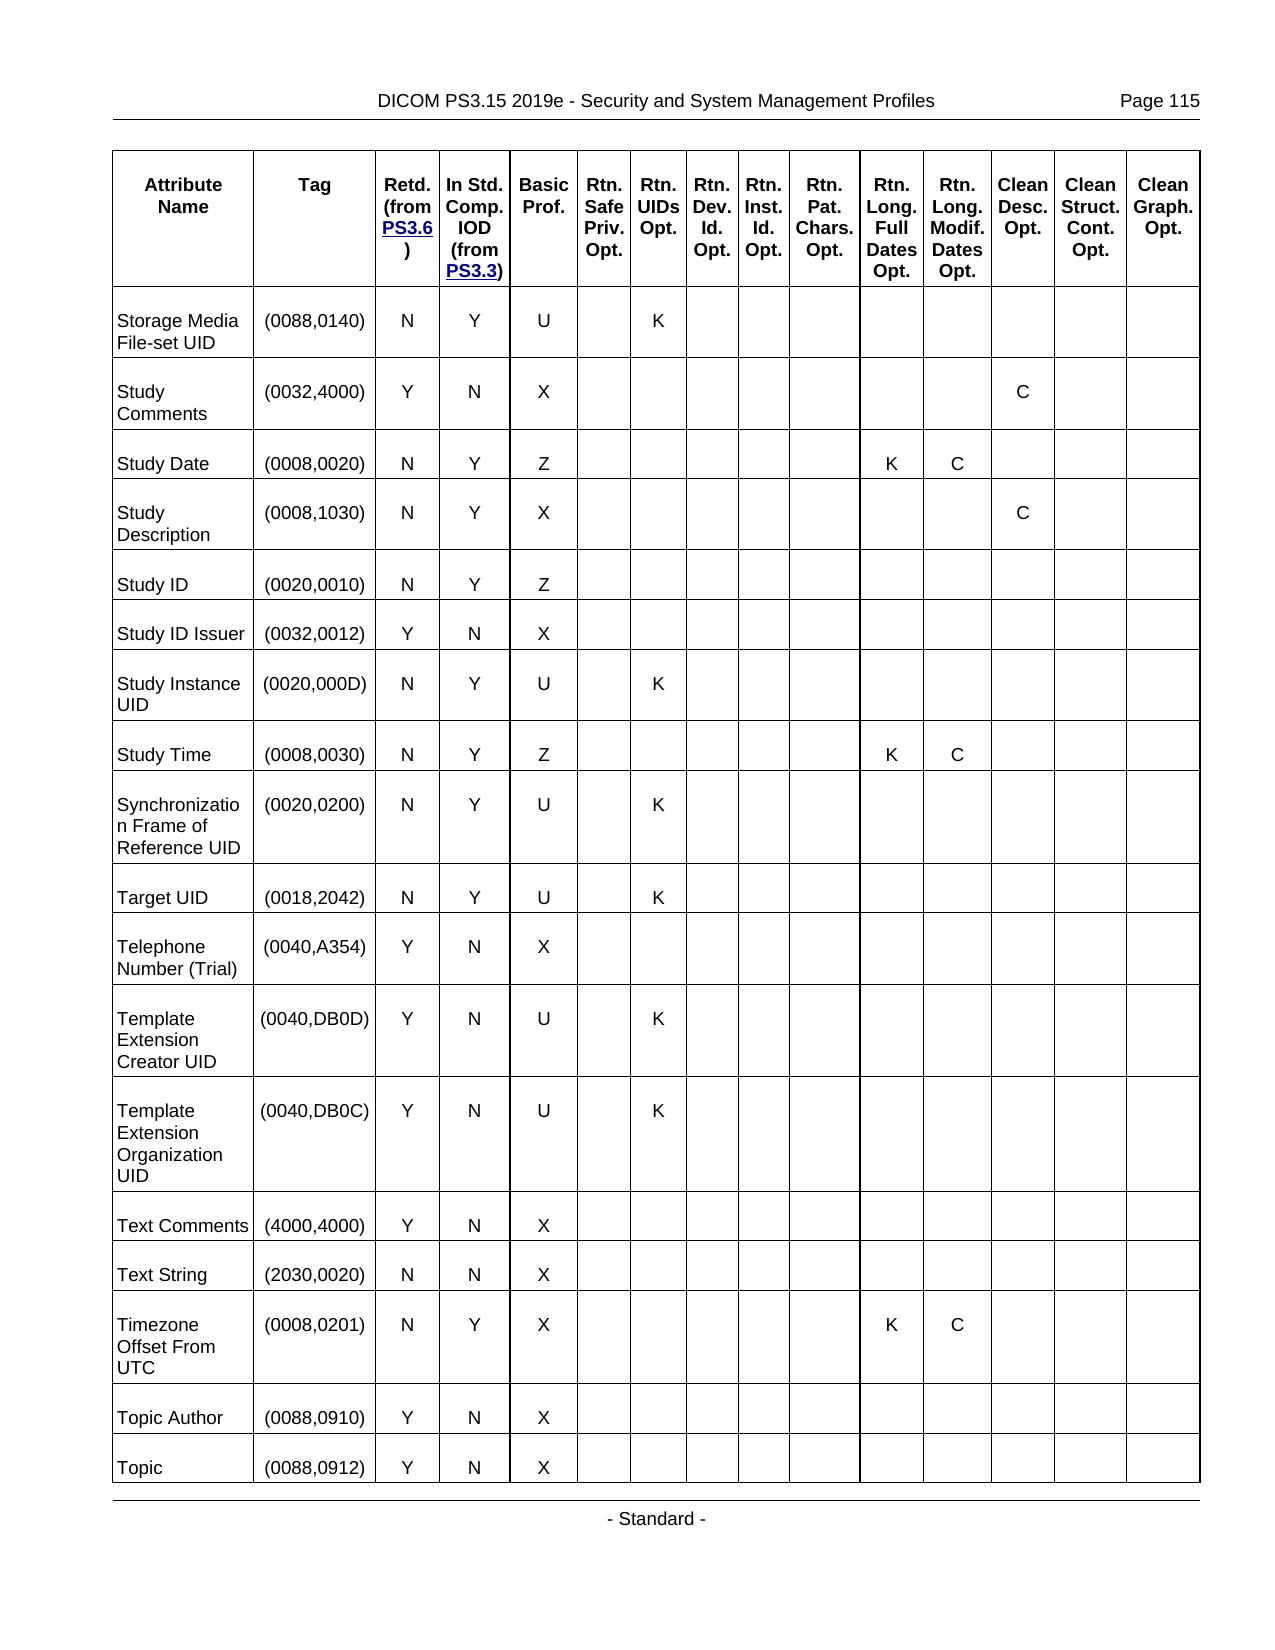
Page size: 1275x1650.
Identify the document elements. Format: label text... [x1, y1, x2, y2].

table_cell [578, 913, 630, 983]
table_cell [1055, 479, 1126, 549]
table_cell [924, 650, 991, 720]
table_cell U [511, 650, 577, 720]
table_cell [924, 479, 991, 549]
table_cell [578, 430, 630, 478]
table_cell [578, 287, 630, 357]
table_cell [1055, 1434, 1126, 1482]
table_cell [687, 913, 738, 983]
table_cell [924, 1384, 991, 1432]
table_cell [1055, 864, 1126, 912]
table_header Rtn. Dev. Id. Opt. [687, 151, 738, 286]
table_cell C [924, 721, 991, 770]
table_cell Study Date [113, 430, 253, 478]
table_cell [1127, 1241, 1199, 1290]
table_cell K [631, 287, 686, 357]
table_cell [992, 985, 1054, 1076]
table_cell Y [376, 1192, 439, 1240]
table_cell [790, 479, 859, 549]
table_cell [578, 1241, 630, 1290]
table_cell [687, 864, 738, 912]
table_cell [992, 771, 1054, 862]
table_cell [1127, 600, 1199, 649]
table_header Basic Prof. [511, 151, 577, 286]
table_cell [631, 721, 686, 770]
table_cell [790, 1291, 859, 1383]
table_cell U [511, 771, 577, 862]
table_cell [1055, 721, 1126, 770]
table_cell N [376, 650, 439, 720]
table_cell C [992, 479, 1054, 549]
table_cell Y [440, 479, 509, 549]
table_cell [1055, 1291, 1126, 1383]
table_cell N [376, 430, 439, 478]
table_header Rtn. Pat. Chars. Opt. [790, 151, 859, 286]
table_cell N [376, 287, 439, 357]
table_cell [924, 358, 991, 428]
table_cell [1055, 600, 1126, 649]
table_cell [861, 913, 923, 983]
table_cell [992, 913, 1054, 983]
table_cell [687, 600, 738, 649]
table_cell [739, 771, 789, 862]
table_cell [687, 650, 738, 720]
table_cell [687, 550, 738, 599]
table_cell [992, 287, 1054, 357]
table_cell Text String [113, 1241, 253, 1290]
table_cell [790, 600, 859, 649]
table_cell [631, 479, 686, 549]
table_cell [578, 600, 630, 649]
table_cell [631, 1434, 686, 1482]
table_cell [739, 1434, 789, 1482]
table_cell Y [376, 1077, 439, 1191]
table_cell [861, 1434, 923, 1482]
table_cell [578, 721, 630, 770]
table_cell [924, 771, 991, 862]
table_cell [1127, 1434, 1199, 1482]
table_header Rtn. Inst. Id. Opt. [739, 151, 789, 286]
table_cell Z [511, 430, 577, 478]
table_cell Z [511, 550, 577, 599]
table_cell [1127, 1384, 1199, 1432]
table_cell (0040,DB0C) [254, 1077, 375, 1191]
table_cell [790, 864, 859, 912]
table_cell Y [440, 650, 509, 720]
table_cell [687, 1077, 738, 1191]
table_cell [924, 550, 991, 599]
table_cell [992, 430, 1054, 478]
table_cell U [511, 1077, 577, 1191]
table_cell [739, 721, 789, 770]
table_cell [578, 479, 630, 549]
table_cell Topic [113, 1434, 253, 1482]
table_cell (0032,0012) [254, 600, 375, 649]
table_cell [1127, 985, 1199, 1076]
table_cell N [440, 1077, 509, 1191]
table_cell Study ID Issuer [113, 600, 253, 649]
table_cell Timezone Offset From UTC [113, 1291, 253, 1383]
table_cell [790, 771, 859, 862]
table_cell [739, 287, 789, 357]
table_cell K [631, 650, 686, 720]
table_cell [992, 1077, 1054, 1191]
table_cell [739, 864, 789, 912]
table_cell (0032,4000) [254, 358, 375, 428]
table_cell Topic Author [113, 1384, 253, 1432]
table_cell [1127, 913, 1199, 983]
table_cell [790, 650, 859, 720]
table_header Clean Desc. Opt. [992, 151, 1054, 286]
table_cell [631, 1291, 686, 1383]
table_cell [790, 1434, 859, 1482]
table_cell [1055, 771, 1126, 862]
table_cell [687, 479, 738, 549]
table_cell Text Comments [113, 1192, 253, 1240]
table_cell [790, 913, 859, 983]
table_header Retd. (from PS3.6) [376, 151, 439, 286]
table_cell [1127, 550, 1199, 599]
table_cell [992, 1291, 1054, 1383]
table_header Rtn. UIDs Opt. [631, 151, 686, 286]
table_cell N [440, 1241, 509, 1290]
table_cell [578, 1384, 630, 1432]
table_cell (0088,0912) [254, 1434, 375, 1482]
table_cell X [511, 1192, 577, 1240]
table_cell [861, 358, 923, 428]
table_cell [739, 479, 789, 549]
table_cell Study ID [113, 550, 253, 599]
table_cell [687, 985, 738, 1076]
table_cell [687, 1241, 738, 1290]
table_cell [739, 430, 789, 478]
table_cell [992, 1241, 1054, 1290]
table_cell [861, 985, 923, 1076]
table_cell N [440, 600, 509, 649]
table_cell Study Time [113, 721, 253, 770]
table_cell [790, 358, 859, 428]
table_cell [578, 550, 630, 599]
table_cell [992, 864, 1054, 912]
table_cell K [631, 864, 686, 912]
table_cell [1127, 287, 1199, 357]
table_cell [739, 1241, 789, 1290]
table_cell [924, 1077, 991, 1191]
table_cell [687, 1291, 738, 1383]
table_cell [739, 1077, 789, 1191]
table_header Tag [254, 151, 375, 286]
table_cell [687, 430, 738, 478]
table_cell [1055, 913, 1126, 983]
table_cell [861, 771, 923, 862]
table_cell [924, 1192, 991, 1240]
table_cell [861, 600, 923, 649]
table_cell [861, 287, 923, 357]
table_cell X [511, 1241, 577, 1290]
table_cell [739, 650, 789, 720]
table_header Rtn. Long. Modif. Dates Opt. [924, 151, 991, 286]
table_cell K [861, 1291, 923, 1383]
table_cell [861, 550, 923, 599]
table_cell [992, 1192, 1054, 1240]
table_cell [790, 1384, 859, 1432]
table_cell [1127, 771, 1199, 862]
table_header In Std. Comp. IOD (from PS3.3) [440, 151, 509, 286]
table_cell (0040,A354) [254, 913, 375, 983]
table_cell [1127, 479, 1199, 549]
table_cell [924, 864, 991, 912]
table_cell [1055, 550, 1126, 599]
table_cell [992, 650, 1054, 720]
table_cell [687, 771, 738, 862]
table_cell N [376, 1241, 439, 1290]
table_cell [687, 358, 738, 428]
table_cell Y [440, 771, 509, 862]
table_cell [1055, 1384, 1126, 1432]
table_cell [578, 650, 630, 720]
table_cell [790, 287, 859, 357]
table_cell [992, 600, 1054, 649]
table_cell (0008,0201) [254, 1291, 375, 1383]
table_cell Study Instance UID [113, 650, 253, 720]
table_cell N [376, 864, 439, 912]
table_cell N [376, 1291, 439, 1383]
table_cell [631, 1192, 686, 1240]
table_cell [861, 1384, 923, 1432]
table_cell (0008,0020) [254, 430, 375, 478]
table_cell [924, 600, 991, 649]
table_cell X [511, 1384, 577, 1432]
table_cell (2030,0020) [254, 1241, 375, 1290]
table_cell Y [440, 287, 509, 357]
table_cell [861, 1077, 923, 1191]
table_cell K [631, 1077, 686, 1191]
table_cell Storage Media File-set UID [113, 287, 253, 357]
table_cell K [861, 430, 923, 478]
table_cell [992, 1434, 1054, 1482]
table_cell N [376, 771, 439, 862]
table_cell [739, 985, 789, 1076]
table_cell [1127, 721, 1199, 770]
table_cell N [440, 985, 509, 1076]
table_cell U [511, 864, 577, 912]
table_cell [687, 287, 738, 357]
table_cell Y [376, 985, 439, 1076]
table_cell Study Comments [113, 358, 253, 428]
table_cell [687, 721, 738, 770]
table_cell [687, 1434, 738, 1482]
table_cell [1055, 1241, 1126, 1290]
table_cell (0020,0010) [254, 550, 375, 599]
table_cell Y [440, 721, 509, 770]
table_cell [578, 1291, 630, 1383]
table_cell [1127, 1192, 1199, 1240]
table_cell C [992, 358, 1054, 428]
table_cell [631, 550, 686, 599]
table_cell [1055, 650, 1126, 720]
table_header Attribute Name [113, 151, 253, 286]
table_cell [790, 430, 859, 478]
table_cell (0088,0910) [254, 1384, 375, 1432]
table_cell Y [376, 913, 439, 983]
table_cell [631, 1241, 686, 1290]
table_cell [578, 771, 630, 862]
table_cell X [511, 600, 577, 649]
table_cell [578, 1077, 630, 1191]
table_cell Telephone Number (Trial) [113, 913, 253, 983]
table_cell [790, 985, 859, 1076]
table_cell [790, 1241, 859, 1290]
table_cell [739, 913, 789, 983]
table_cell Z [511, 721, 577, 770]
table_cell X [511, 913, 577, 983]
table_cell [578, 1434, 630, 1482]
table_cell [739, 550, 789, 599]
table_cell N [440, 358, 509, 428]
table_cell [1127, 358, 1199, 428]
table_cell [790, 1192, 859, 1240]
table_cell [790, 550, 859, 599]
table_cell [1127, 650, 1199, 720]
table_cell [631, 430, 686, 478]
table_cell [578, 1192, 630, 1240]
table_cell Target UID [113, 864, 253, 912]
table_cell K [861, 721, 923, 770]
table_cell [631, 358, 686, 428]
table_cell [1055, 1077, 1126, 1191]
table_cell [924, 1434, 991, 1482]
table_cell [992, 721, 1054, 770]
table_cell Y [440, 864, 509, 912]
table_cell X [511, 1434, 577, 1482]
table_cell N [440, 1192, 509, 1240]
table_cell [578, 358, 630, 428]
table_cell N [440, 913, 509, 983]
table_cell [924, 985, 991, 1076]
table_cell K [631, 985, 686, 1076]
table_cell [739, 1291, 789, 1383]
table_cell U [511, 287, 577, 357]
table_cell [1127, 864, 1199, 912]
table_cell C [924, 430, 991, 478]
table_cell Y [376, 1434, 439, 1482]
table_cell [861, 650, 923, 720]
table_cell [992, 550, 1054, 599]
table_cell (0008,1030) [254, 479, 375, 549]
table_cell N [376, 721, 439, 770]
table_cell Y [376, 358, 439, 428]
table_cell [861, 479, 923, 549]
table_cell N [376, 550, 439, 599]
table_cell [739, 1192, 789, 1240]
table_cell X [511, 358, 577, 428]
table_cell [861, 864, 923, 912]
table_cell [924, 1241, 991, 1290]
table_cell [631, 913, 686, 983]
table_cell [790, 1077, 859, 1191]
table_cell (4000,4000) [254, 1192, 375, 1240]
table_header Rtn. Safe Priv. Opt. [578, 151, 630, 286]
table_cell (0008,0030) [254, 721, 375, 770]
table_cell X [511, 1291, 577, 1383]
table_cell [861, 1192, 923, 1240]
table_cell Study Description [113, 479, 253, 549]
table_cell N [440, 1434, 509, 1482]
table_cell N [376, 479, 439, 549]
table_cell (0020,0200) [254, 771, 375, 862]
table_cell [578, 985, 630, 1076]
table_header Clean Graph. Opt. [1127, 151, 1199, 286]
table_cell C [924, 1291, 991, 1383]
table_cell [631, 1384, 686, 1432]
table_cell [1055, 1192, 1126, 1240]
table_cell N [440, 1384, 509, 1432]
table_cell [1055, 358, 1126, 428]
table_cell [790, 721, 859, 770]
table_cell (0088,0140) [254, 287, 375, 357]
table_cell [578, 864, 630, 912]
table_cell [924, 913, 991, 983]
table_cell Y [376, 1384, 439, 1432]
table_cell (0040,DB0D) [254, 985, 375, 1076]
table_header Rtn. Long. Full Dates Opt. [861, 151, 923, 286]
table_header Clean Struct. Cont. Opt. [1055, 151, 1126, 286]
table_cell [739, 1384, 789, 1432]
table_cell (0018,2042) [254, 864, 375, 912]
table_cell [739, 358, 789, 428]
table_cell Template Extension Organization UID [113, 1077, 253, 1191]
table_cell X [511, 479, 577, 549]
table_cell [1055, 985, 1126, 1076]
table_cell K [631, 771, 686, 862]
table_cell (0020,000D) [254, 650, 375, 720]
table_cell [739, 600, 789, 649]
table_cell Y [440, 550, 509, 599]
table_cell [631, 600, 686, 649]
table_cell [687, 1384, 738, 1432]
table_cell Synchronization Frame of Reference UID [113, 771, 253, 862]
table_cell [924, 287, 991, 357]
table_cell [992, 1384, 1054, 1432]
table_cell [687, 1192, 738, 1240]
table_cell [1127, 1077, 1199, 1191]
table_cell Y [440, 1291, 509, 1383]
table_cell U [511, 985, 577, 1076]
table_cell Y [440, 430, 509, 478]
table_cell Template Extension Creator UID [113, 985, 253, 1076]
table_cell [1127, 1291, 1199, 1383]
table_cell [1055, 287, 1126, 357]
table_cell Y [376, 600, 439, 649]
table_cell [1127, 430, 1199, 478]
table_cell [1055, 430, 1126, 478]
table_cell [861, 1241, 923, 1290]
